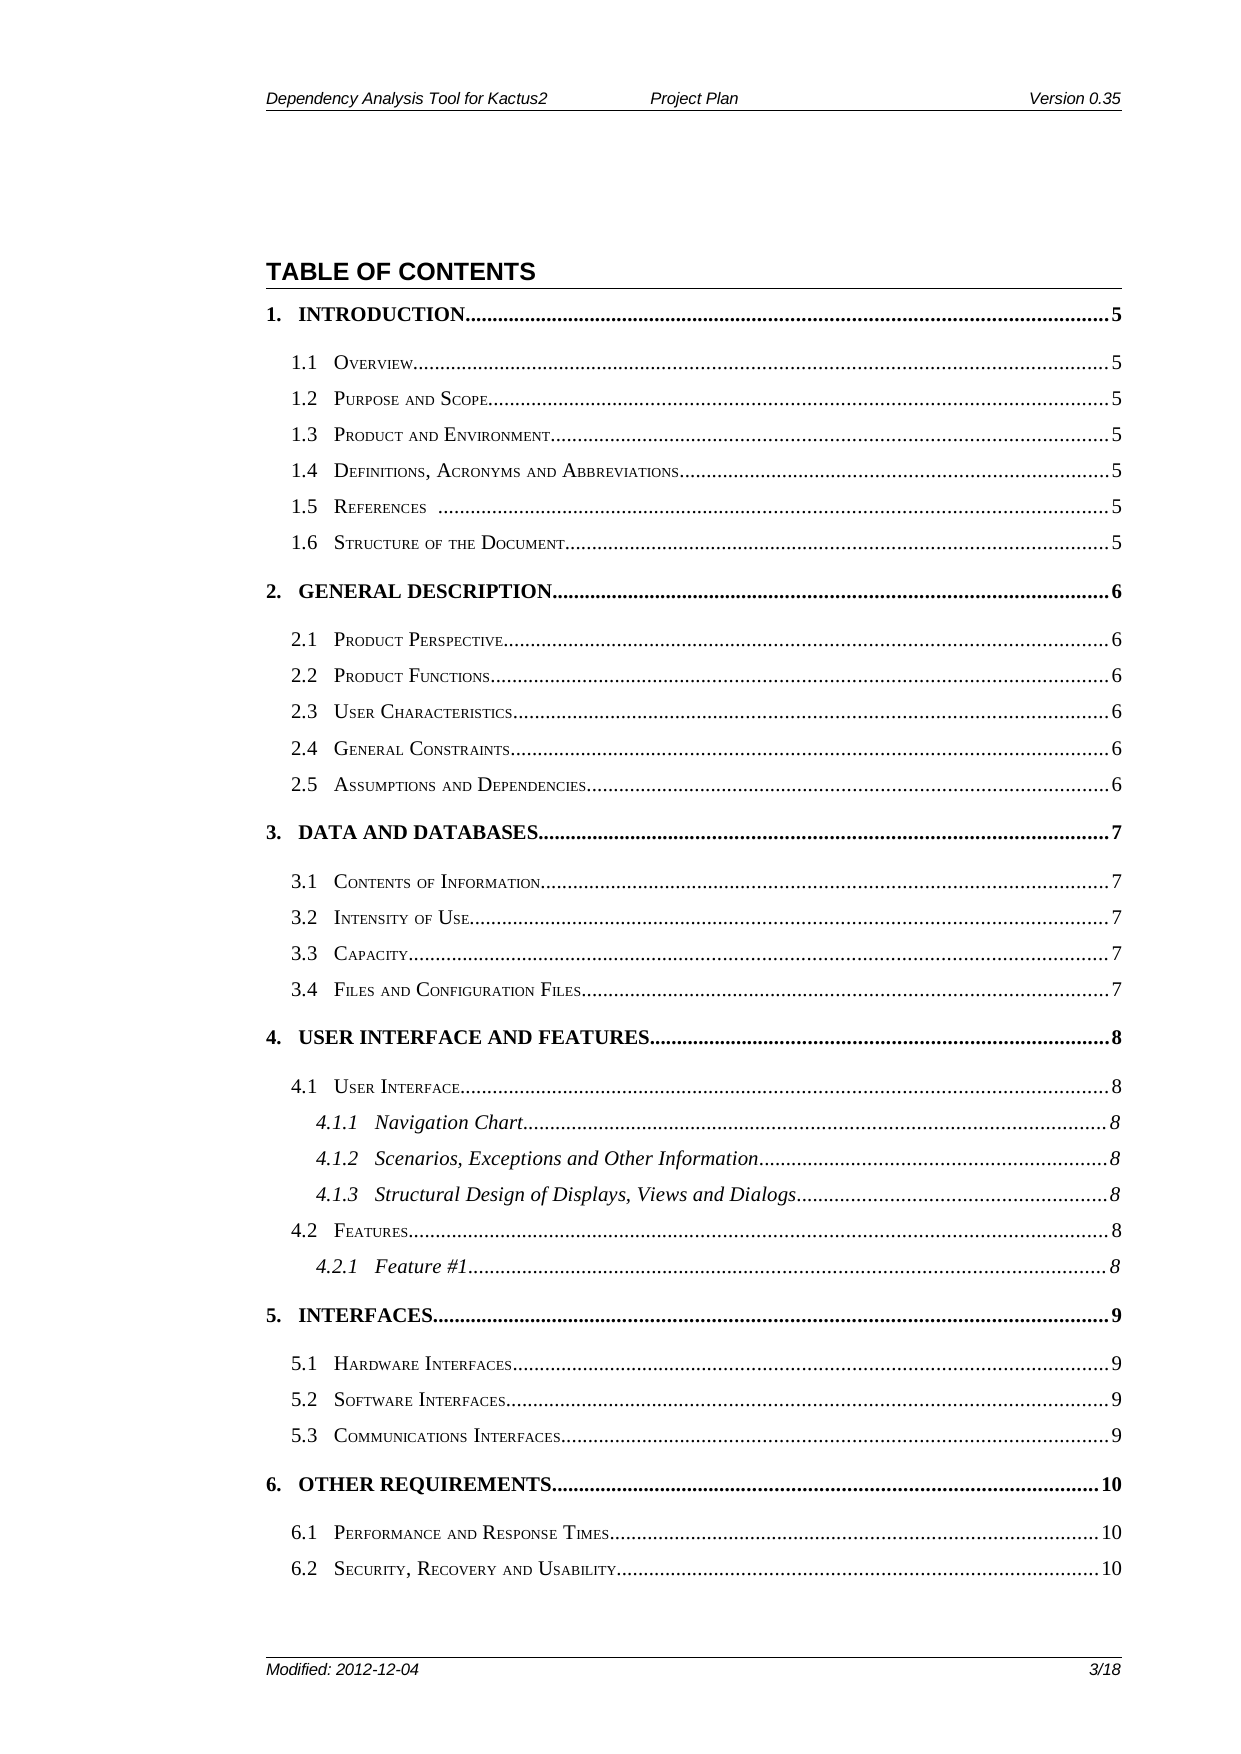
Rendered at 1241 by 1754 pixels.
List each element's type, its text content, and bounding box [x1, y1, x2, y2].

text 5. Interfaces 9 [266, 1302, 1122, 1327]
text 5.3 Communications Interfaces 9 [291, 1423, 1122, 1447]
text 5.2 Software Interfaces 9 [291, 1387, 1122, 1411]
text 2. General Description 6 [266, 579, 1122, 603]
text 1.1 Overview 5 [291, 350, 1122, 374]
text 6.1 Performance and Response Times 10 [291, 1520, 1122, 1544]
text 3.3 Capacity 7 [291, 941, 1122, 965]
list Table of Contents [266, 257, 1122, 288]
text 1.6 Structure of the Document 5 [291, 530, 1122, 554]
text 1.5 References 5 [291, 494, 1122, 518]
text 4.1.2 Scenarios, Exceptions and Other Information 8 [316, 1146, 1122, 1170]
text 5.1 Hardware Interfaces 9 [291, 1351, 1122, 1375]
text 4.1 User Interface 8 [291, 1074, 1122, 1098]
text 1.2 Purpose and Scope 5 [291, 386, 1122, 410]
text 1.3 Product and Environment 5 [291, 422, 1122, 446]
text 1.4 Definitions, Acronyms and Abbreviations 5 [291, 458, 1122, 482]
text 1. Introduction 5 [266, 301, 1122, 326]
text 4.2 Features 8 [291, 1218, 1122, 1242]
text 4.1.1 Navigation Chart 8 [316, 1110, 1122, 1134]
text 3.1 Contents of Information 7 [291, 868, 1122, 893]
text 4.1.3 Structural Design of Displays, Views and Dialogs 8 [316, 1182, 1122, 1206]
text 4.2.1 Feature #1 8 [316, 1254, 1122, 1278]
text 2.3 User Characteristics 6 [291, 699, 1122, 723]
text 3.2 Intensity of Use 7 [291, 904, 1122, 929]
text 3.4 Files and Configuration Files 7 [291, 977, 1122, 1001]
text 2.4 General Constraints 6 [291, 735, 1122, 759]
text 3. Data and Databases 7 [266, 820, 1122, 844]
text 2.5 Assumptions and Dependencies 6 [291, 771, 1122, 796]
text 6. Other Requirements 10 [266, 1472, 1122, 1496]
text 2.1 Product Perspective 6 [291, 627, 1122, 651]
text 2.2 Product Functions 6 [291, 663, 1122, 687]
text 4. User Interface and Features 8 [266, 1025, 1122, 1049]
text 6.2 Security, Recovery and Usability 10 [291, 1556, 1122, 1580]
